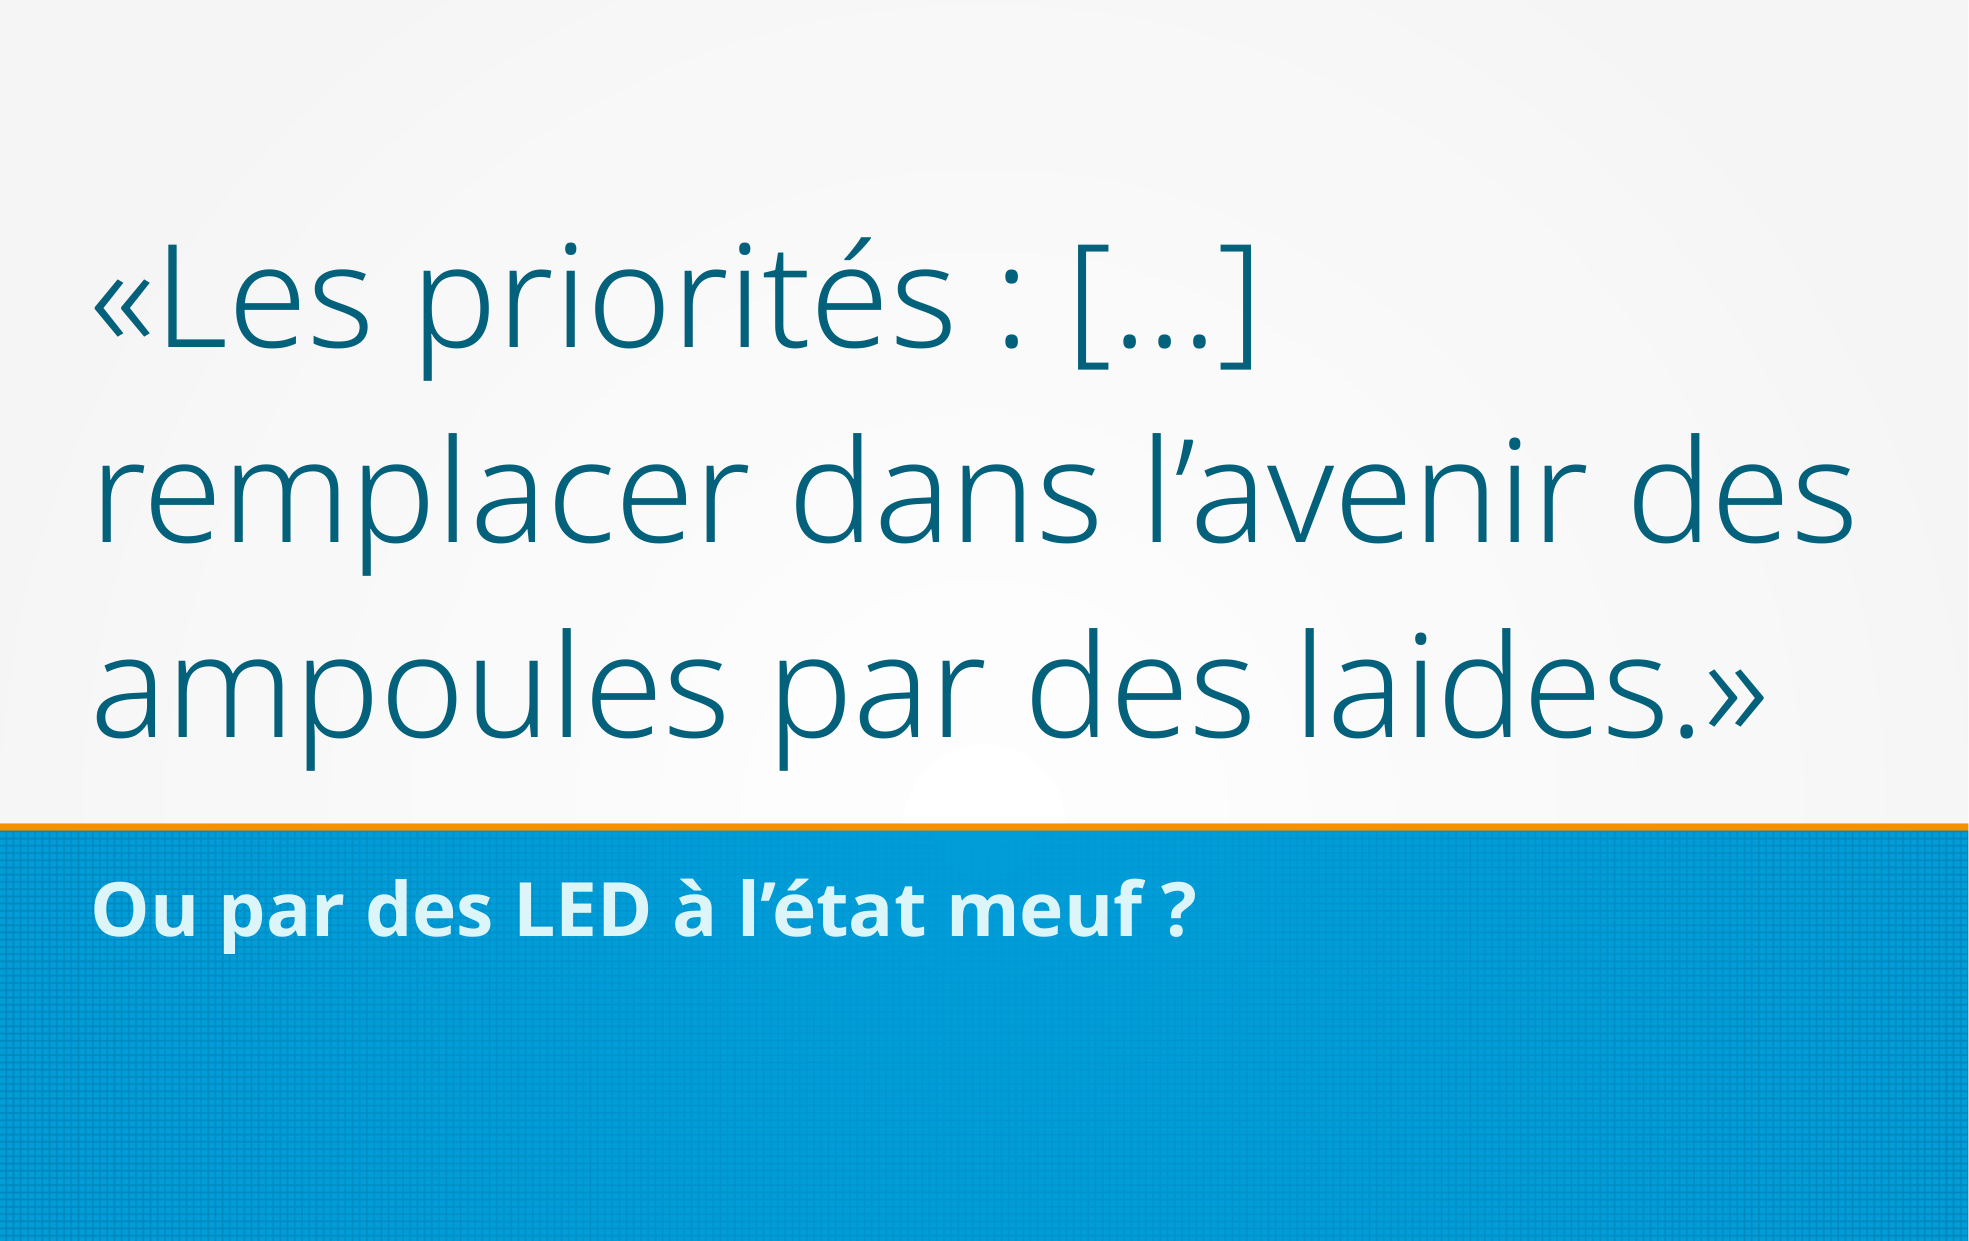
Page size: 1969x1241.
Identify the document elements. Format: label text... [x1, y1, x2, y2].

subtitle Ou par des LED à l’état meuf ? [90, 855, 1861, 1111]
picture [0, 0, 1969, 830]
title «Les priorités : […] remplacer dans l’avenir des ampoules par des laides.» [90, 49, 1862, 781]
